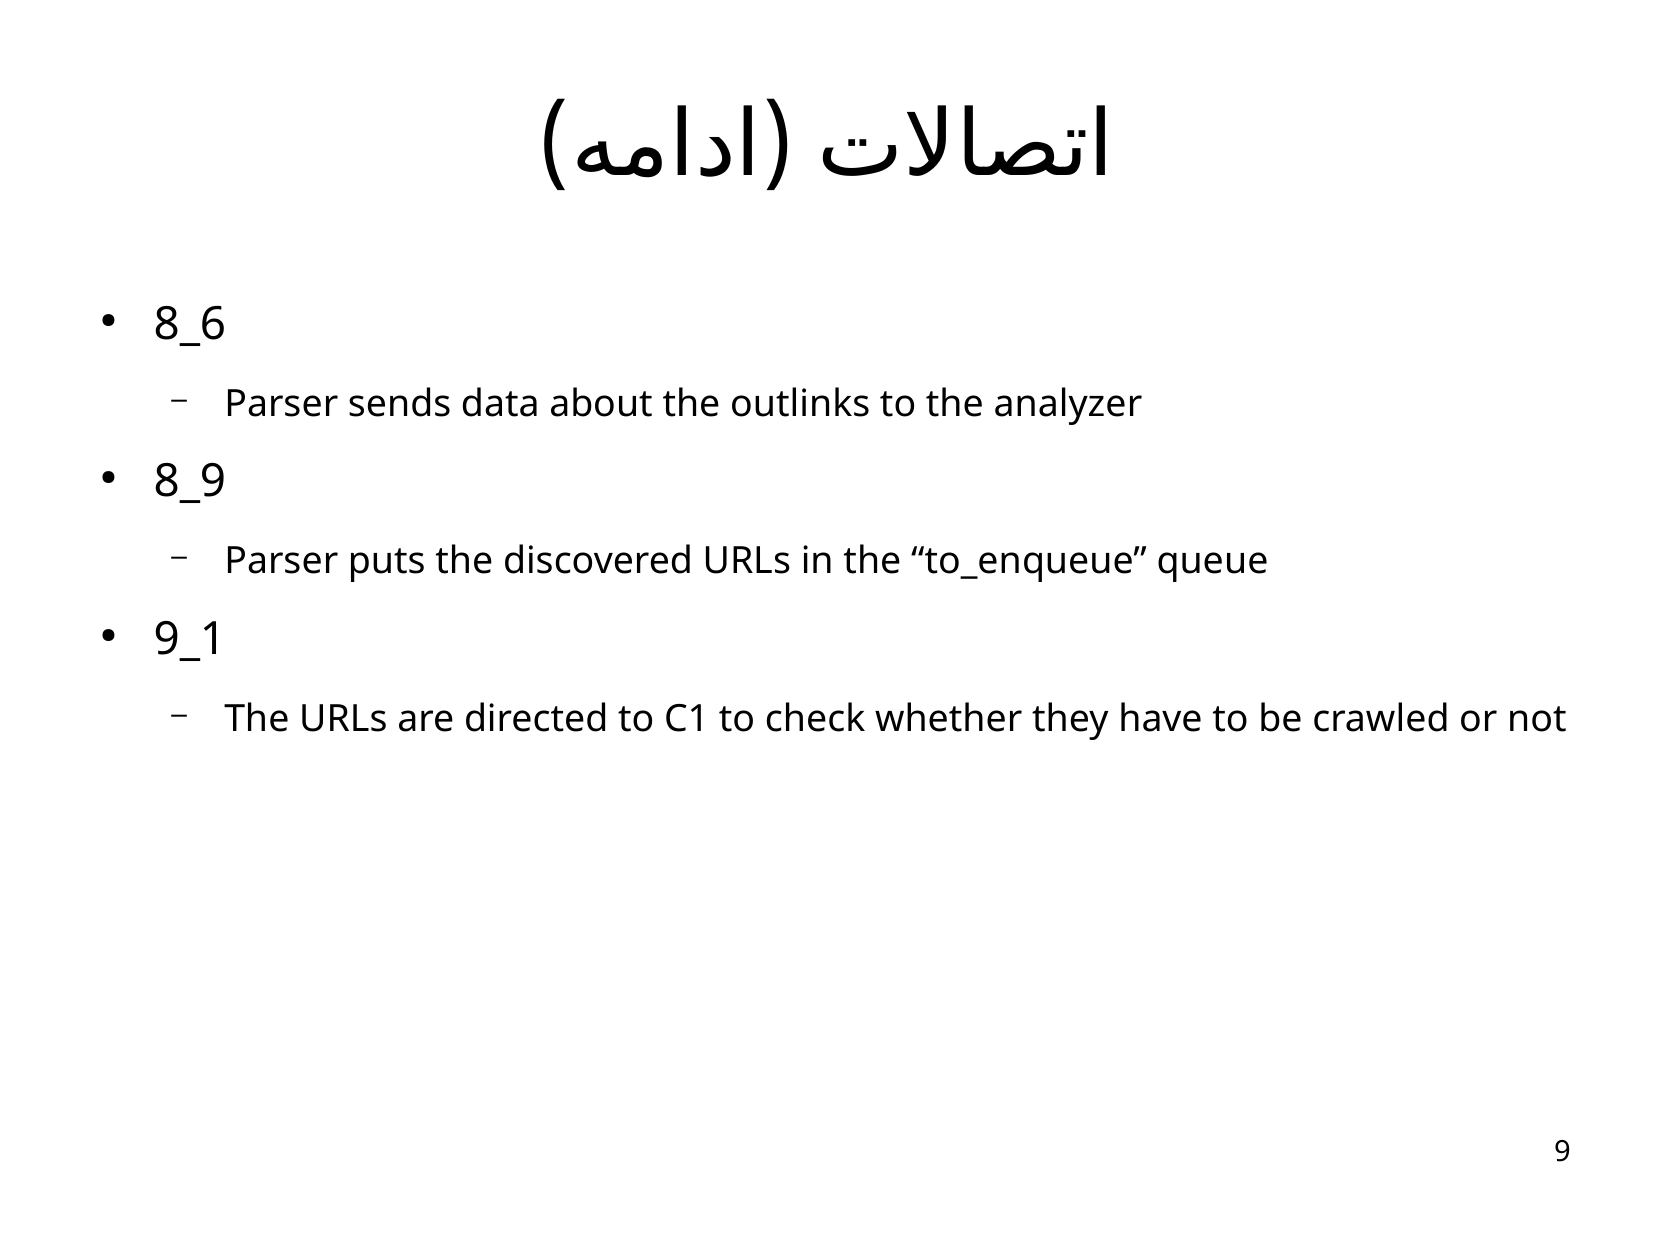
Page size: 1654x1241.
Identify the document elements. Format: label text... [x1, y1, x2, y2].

title اتصالات (ادامه) [82, 49, 1571, 257]
list 8_6 Parser sends data about the outlinks to the analyzer 8_9 Parser puts the discovered URLs in the “to_enqueue” queue 9_1 The URLs are directed to C1 to check whether they have to be crawled or not [82, 290, 1571, 1010]
